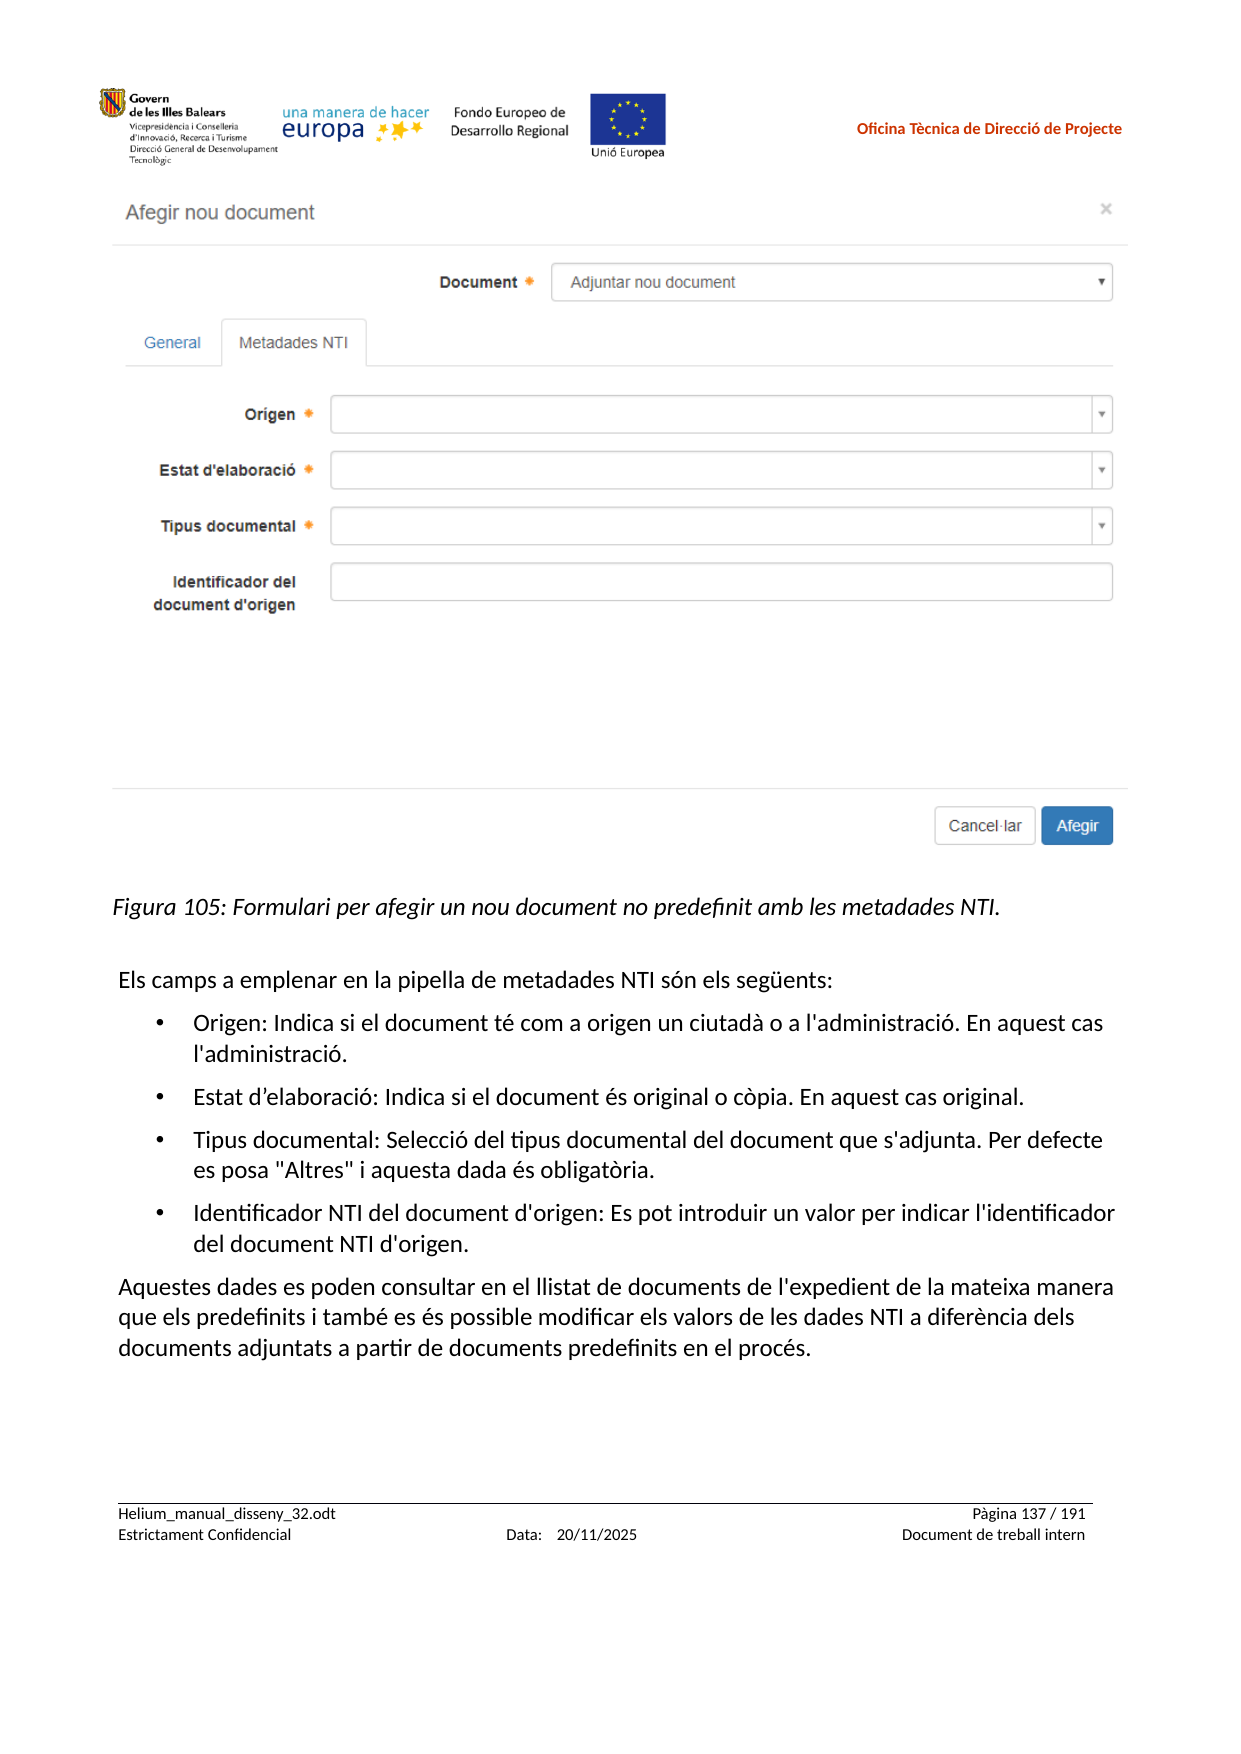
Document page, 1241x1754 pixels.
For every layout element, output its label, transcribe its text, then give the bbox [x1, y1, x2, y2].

text Els camps a emplenar en la pipella de metadades NTI són els següents: [118, 964, 1122, 995]
list Identificador NTI del document d'origen: Es pot introduir un valor per indicar l'identificador del document NTI d'origen. [156, 1197, 1122, 1258]
picture [112, 191, 1128, 861]
text Figura 105: Formulari per afegir un nou document no predefinit amb les metadades NTI. [112, 861, 1128, 921]
picture [99, 87, 668, 166]
list Origen: Indica si el document té com a origen un ciutadà o a l'administració. En aquest cas l'administració. [156, 1007, 1122, 1068]
list Estat d’elaboració: Indica si el document és original o còpia. En aquest cas original. [156, 1081, 1122, 1111]
list Tipus documental: Selecció del tipus documental del document que s'adjunta. Per defecte es posa "Altres" i aquesta dada és obligatòria. [156, 1124, 1122, 1185]
text Aquestes dades es poden consultar en el llistat de documents de l'expedient de la mateixa manera que els predefinits i també es és possible modificar els valors de les dades NTI a diferència dels documents adjuntats a partir de documents predefinits en el procés. [118, 1271, 1122, 1363]
